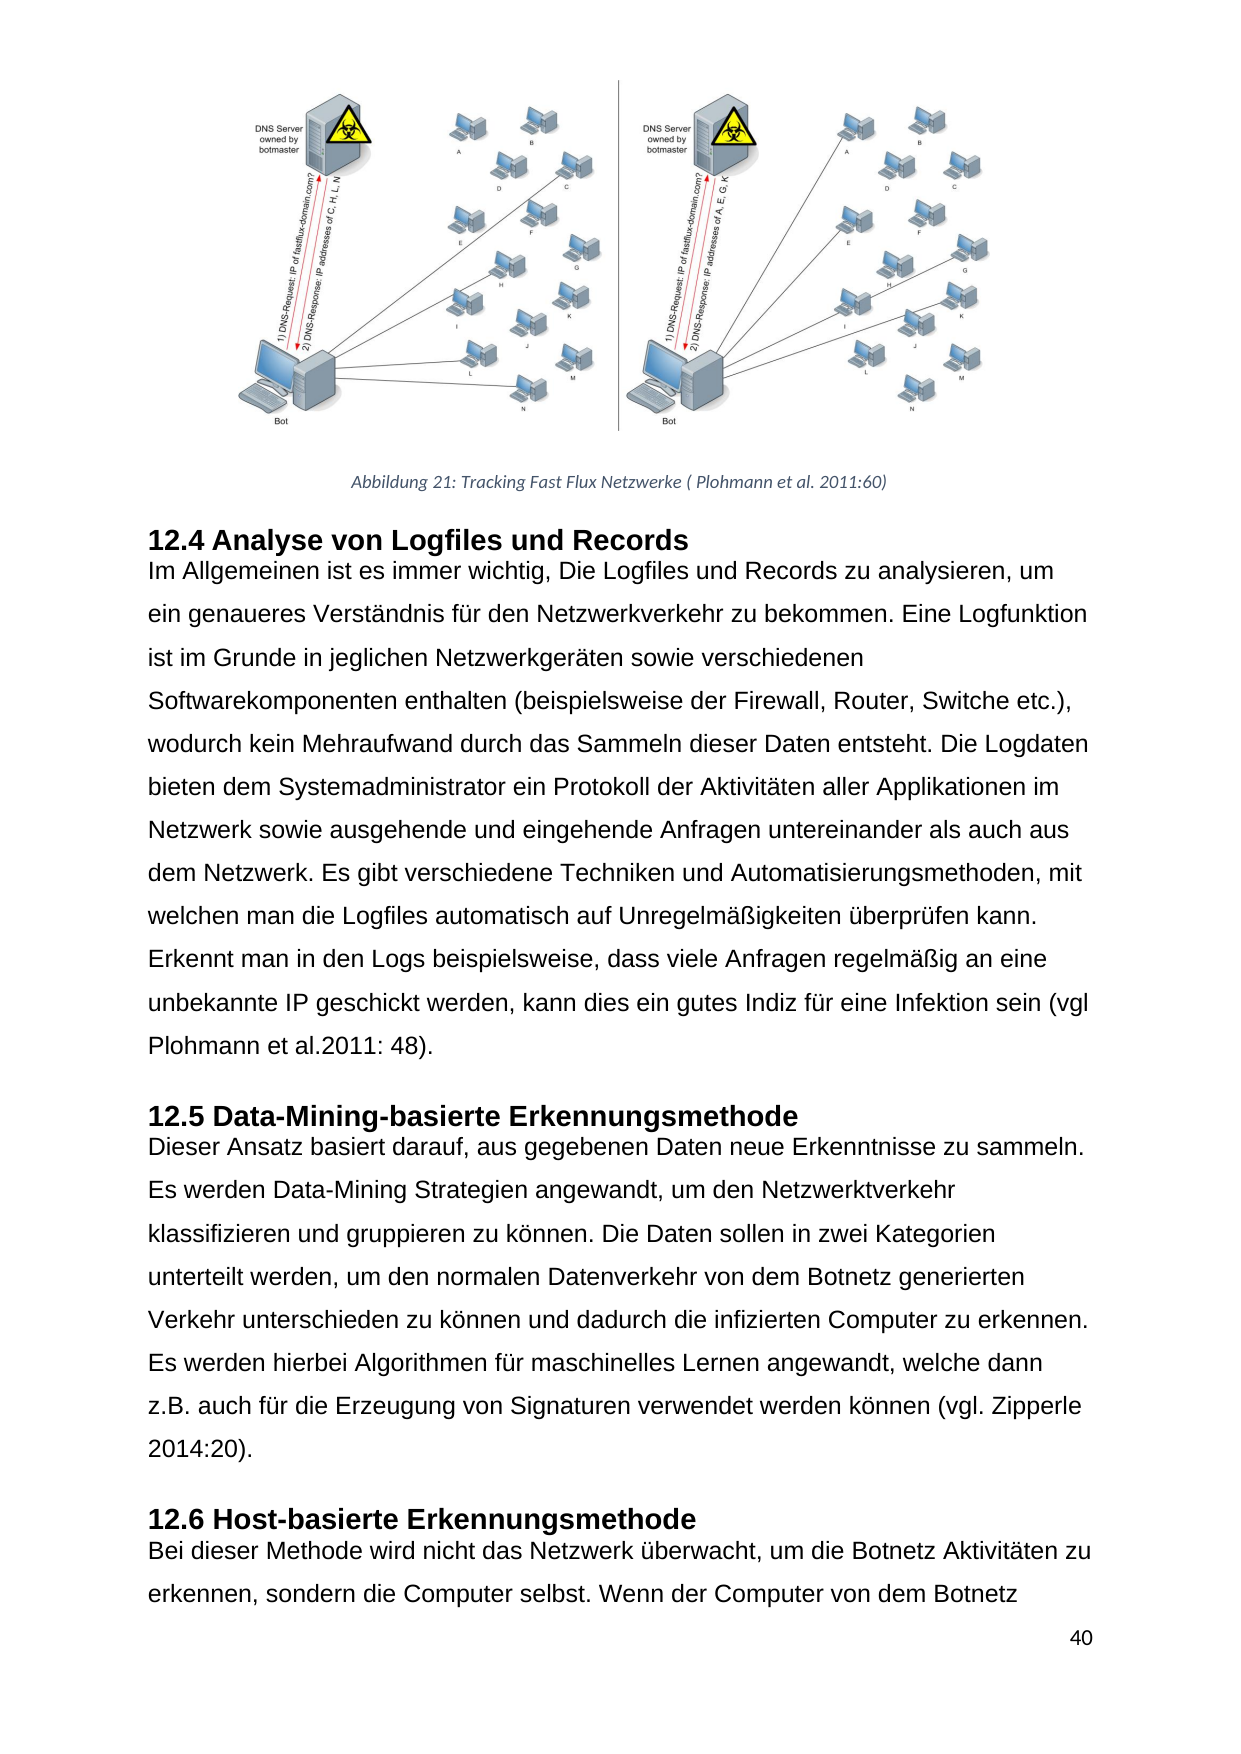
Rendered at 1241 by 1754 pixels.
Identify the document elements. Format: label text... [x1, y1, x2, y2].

subtitle 12.6 Host-basierte Erkennungsmethode [148, 1502, 1093, 1536]
text Bei dieser Methode wird nicht das Netzwerk überwacht, um die Botnetz Aktivitäten zu erkennen, sondern die Computer selbst. Wenn der Computer von dem Botnetz [148, 1536, 1093, 1608]
text Im Allgemeinen ist es immer wichtig, Die Logfiles und Records zu analysieren, um ein genaueres Verständnis für den Netzwerkverkehr zu bekommen. Eine Logfunktion ist im Grunde in jeglichen Netzwerkgeräten sowie verschiedenen Softwarekomponenten enthalten (beispielsweise der Firewall, Router, Switche etc.), wodurch kein Mehraufwand durch das Sammeln dieser Daten entsteht. Die Logdaten bieten dem Systemadministrator ein Protokoll der Aktivitäten aller Applikationen im Netzwerk sowie ausgehende und eingehende Anfragen untereinander als auch aus dem Netzwerk. Es gibt verschiedene Techniken und Automatisierungsmethoden, mit welchen man die Logfiles automatisch auf Unregelmäßigkeiten überprüfen kann. Erkennt man in den Logs beispielsweise, dass viele Anfragen regelmäßig an eine unbekannte IP geschickt werden, kann dies ein gutes Indiz für eine Infektion sein (vgl Plohmann et al.2011: 48). [148, 556, 1093, 1059]
subtitle 12.5 Data-Mining-basierte Erkennungsmethode [148, 1099, 1093, 1132]
text Abbildung 21: Tracking Fast Flux Netzwerke ( Plohmann et al. 2011:60) [148, 471, 1093, 494]
subtitle 12.4 Analyse von Logfiles und Records [148, 523, 1093, 556]
text Dieser Ansatz basiert darauf, aus gegebenen Daten neue Erkenntnisse zu sammeln. Es werden Data-Mining Strategien angewandt, um den Netzwerktverkehr klassifizieren und gruppieren zu können. Die Daten sollen in zwei Kategorien unterteilt werden, um den normalen Datenverkehr von dem Botnetz generierten Verkehr unterschieden zu können und dadurch die infizierten Computer zu erkennen. Es werden hierbei Algorithmen für maschinelles Lernen angewandt, welche dann z.B. auch für die Erzeugung von Signaturen verwendet werden können (vgl. Zipperle 2014:20). [148, 1132, 1093, 1463]
